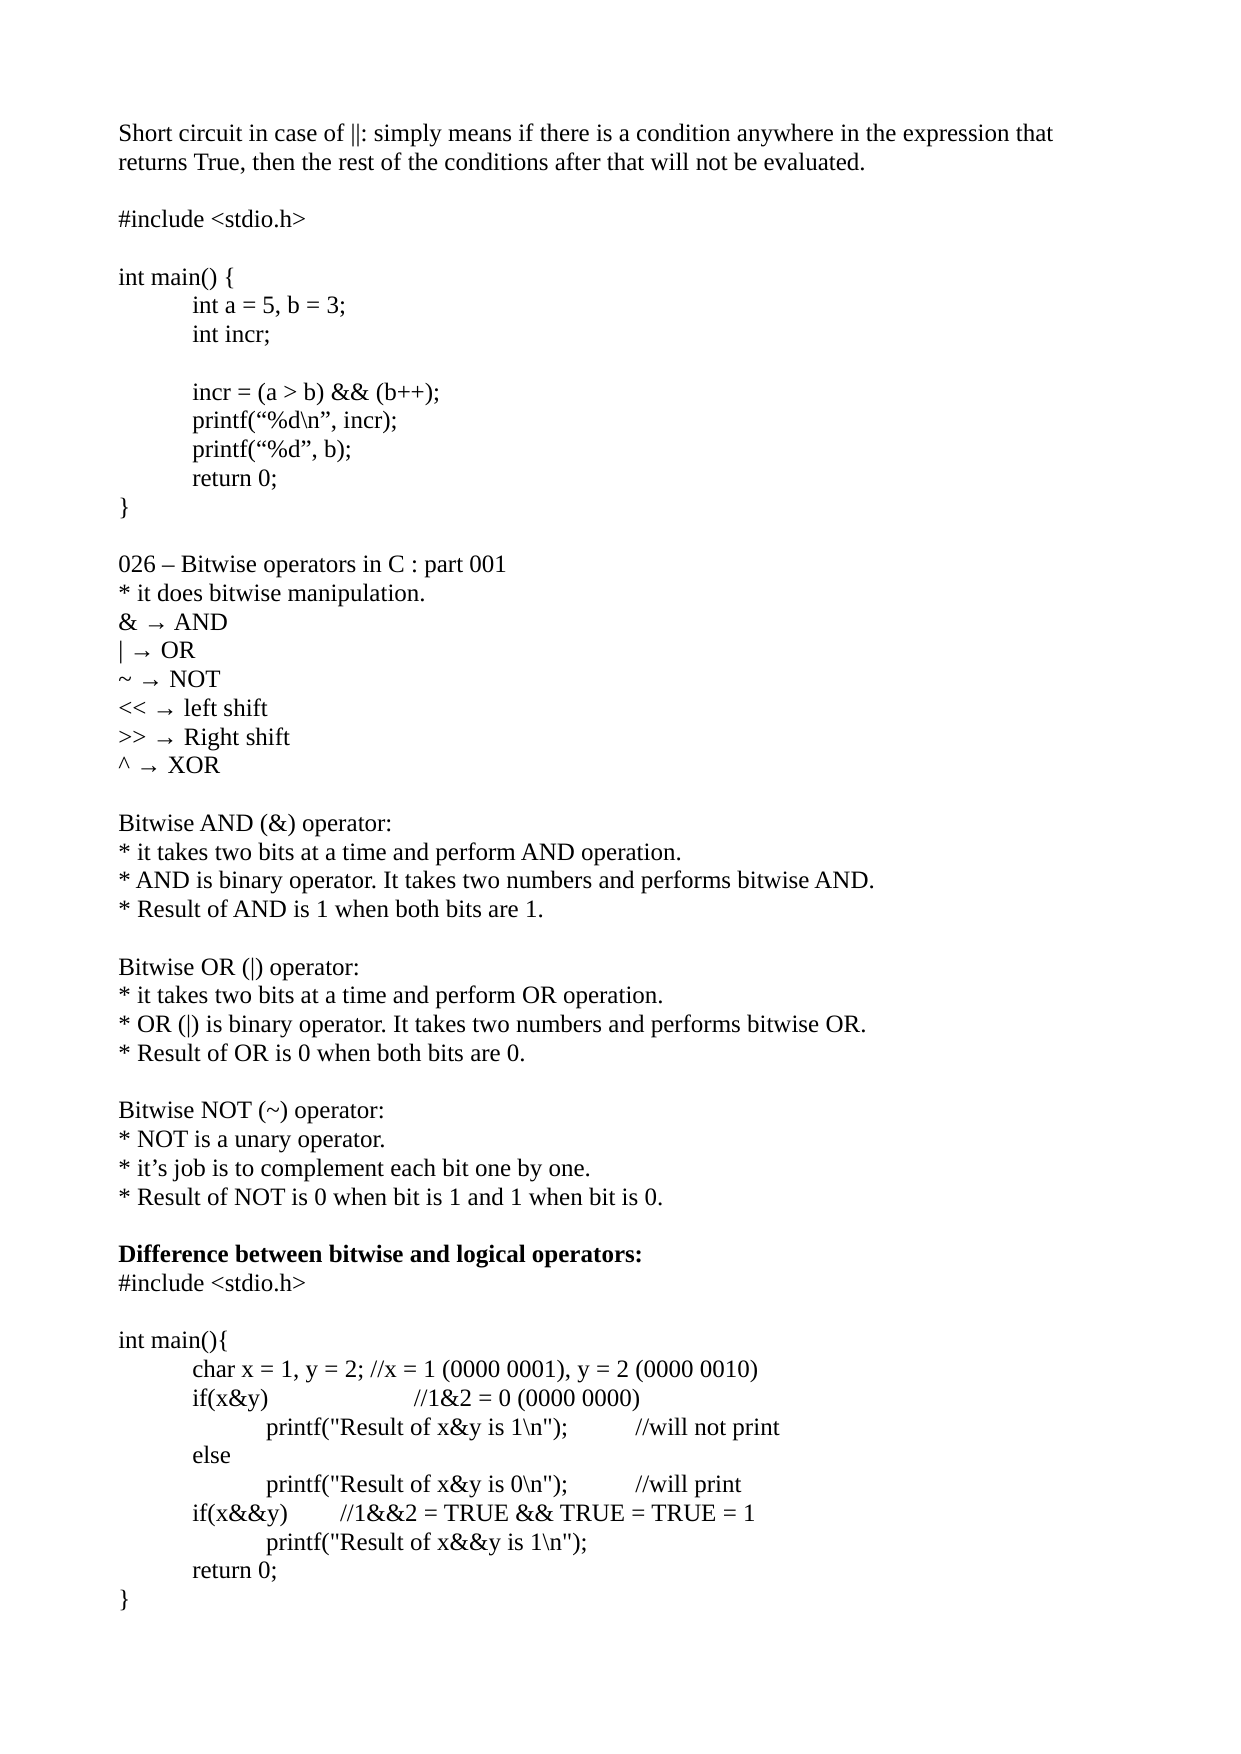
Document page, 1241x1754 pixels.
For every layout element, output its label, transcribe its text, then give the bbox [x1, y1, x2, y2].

text #include <stdio.h> [118, 204, 1122, 233]
text * it takes two bits at a time and perform AND operation. [118, 837, 1122, 866]
text << → left shift [118, 693, 1122, 722]
text printf(“%d”, b); [118, 434, 1122, 463]
text Bitwise NOT (~) operator: [118, 1096, 1122, 1124]
text * it’s job is to complement each bit one by one. [118, 1153, 1122, 1182]
text Short circuit in case of ||: simply means if there is a condition anywhere in the expression that returns True, then the rest of the conditions after that will not be evaluated. [118, 118, 1122, 176]
text int a = 5, b = 3; [118, 291, 1122, 319]
text incr = (a > b) && (b++); [118, 377, 1122, 406]
text * Result of AND is 1 when both bits are 1. [118, 894, 1122, 923]
text | → OR [118, 636, 1122, 664]
text if(x&&y) //1&&2 = TRUE && TRUE = TRUE = 1 [118, 1498, 1122, 1527]
text #include <stdio.h> [118, 1268, 1122, 1297]
text ^ → XOR [118, 751, 1122, 779]
text 026 – Bitwise operators in C : part 001 [118, 549, 1122, 578]
text * it takes two bits at a time and perform OR operation. [118, 981, 1122, 1009]
text Bitwise OR (|) operator: [118, 952, 1122, 981]
text * NOT is a unary operator. [118, 1124, 1122, 1153]
text else [118, 1441, 1122, 1469]
text int incr; [118, 319, 1122, 348]
text return 0; [118, 463, 1122, 492]
text Bitwise AND (&) operator: [118, 808, 1122, 837]
text * Result of NOT is 0 when bit is 1 and 1 when bit is 0. [118, 1182, 1122, 1211]
text int main(){ [118, 1326, 1122, 1354]
text * it does bitwise manipulation. [118, 578, 1122, 607]
text * AND is binary operator. It takes two numbers and performs bitwise AND. [118, 866, 1122, 894]
text } [118, 1584, 1122, 1613]
text Difference between bitwise and logical operators: [118, 1239, 1122, 1268]
text printf("Result of x&y is 1\n"); //will not print [118, 1412, 1122, 1441]
text return 0; [118, 1556, 1122, 1584]
text >> → Right shift [118, 722, 1122, 751]
text printf("Result of x&&y is 1\n"); [118, 1527, 1122, 1556]
text & → AND [118, 607, 1122, 636]
text if(x&y) //1&2 = 0 (0000 0000) [118, 1383, 1122, 1412]
text ~ → NOT [118, 664, 1122, 693]
text int main() { [118, 262, 1122, 291]
text } [118, 492, 1122, 521]
text * OR (|) is binary operator. It takes two numbers and performs bitwise OR. [118, 1009, 1122, 1038]
text printf("Result of x&y is 0\n"); //will print [118, 1469, 1122, 1498]
text printf(“%d\n”, incr); [118, 406, 1122, 434]
text char x = 1, y = 2; //x = 1 (0000 0001), y = 2 (0000 0010) [118, 1354, 1122, 1383]
text * Result of OR is 0 when both bits are 0. [118, 1038, 1122, 1067]
